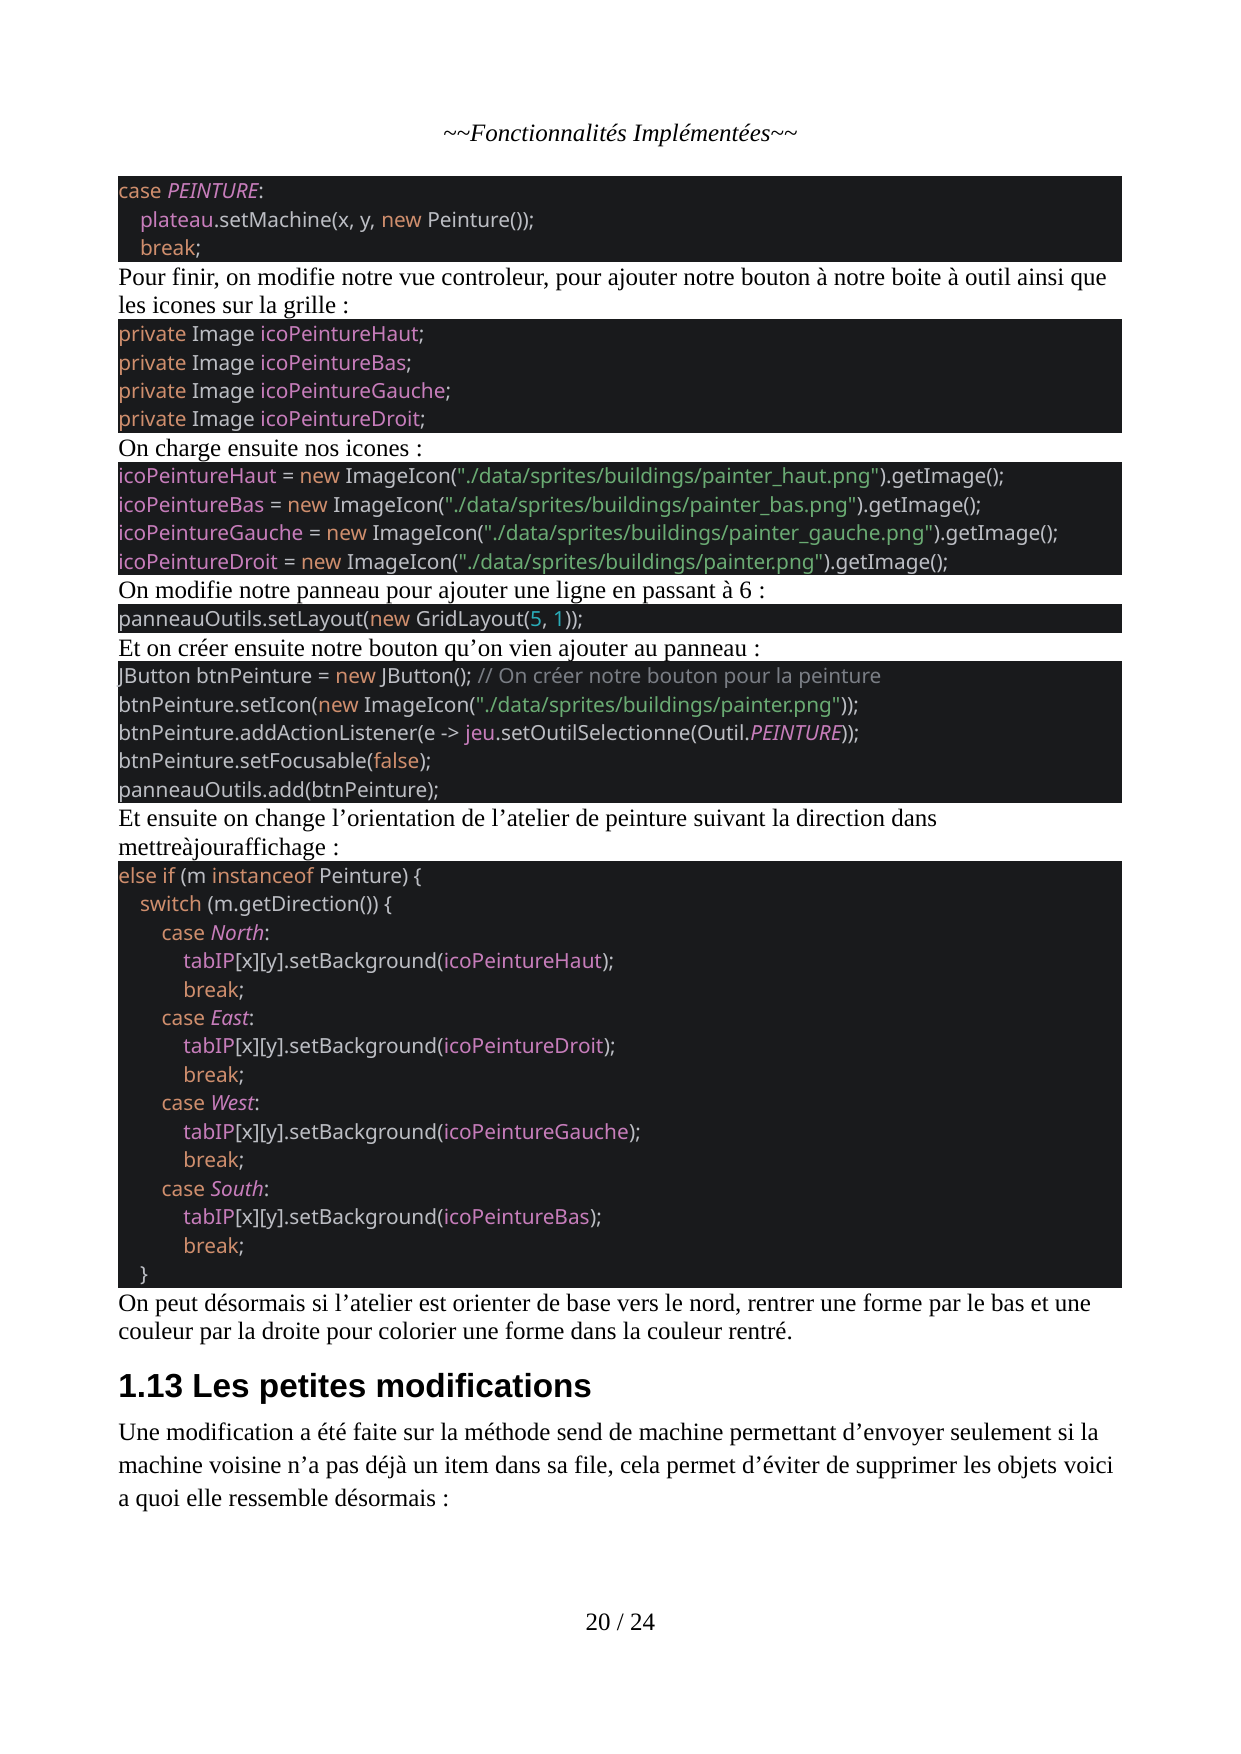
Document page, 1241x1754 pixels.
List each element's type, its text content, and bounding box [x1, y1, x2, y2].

text Une modification a été faite sur la méthode send de machine permettant d’envoyer seulement si la machine voisine n’a pas déjà un item dans sa file, cela permet d’éviter de supprimer les objets voici a quoi elle ressemble désormais : [118, 1417, 1122, 1512]
text btnPeinture.setFocusable(false); [118, 747, 1122, 775]
text panneauOutils.add(btnPeinture); [118, 775, 1122, 803]
text case PEINTURE: plateau.setMachine(x, y, new Peinture()); break; [118, 176, 1122, 262]
text On peut désormais si l’atelier est orienter de base vers le nord, rentrer une forme par le bas et une couleur par la droite pour colorier une forme dans la couleur rentré. [118, 1288, 1122, 1345]
text btnPeinture.addActionListener(e -> jeu.setOutilSelectionne(Outil.PEINTURE)); [118, 718, 1122, 747]
text private Image icoPeintureHaut; private Image icoPeintureBas; private Image icoPeintureGauche; private Image icoPeintureDroit; [118, 319, 1122, 433]
text btnPeinture.setIcon(new ImageIcon("./data/sprites/buildings/painter.png")); [118, 690, 1122, 718]
subtitle Les petites modifications [118, 1366, 1122, 1404]
text Et ensuite on change l’orientation de l’atelier de peinture suivant la direction dans mettreàjouraffichage : [118, 803, 1122, 861]
text panneauOutils.setLayout(new GridLayout(5, 1)); [118, 604, 1122, 633]
text Et on créer ensuite notre bouton qu’on vien ajouter au panneau : [118, 633, 1122, 661]
text On charge ensuite nos icones : [118, 433, 1122, 462]
text On modifie notre panneau pour ajouter une ligne en passant à 6 : [118, 575, 1122, 604]
text else if (m instanceof Peinture) { switch (m.getDirection()) { case North: tabIP[x][y].setBackground(icoPeintureHaut); break; case East: tabIP[x][y].setBackground(icoPeintureDroit); break; case West: tabIP[x][y].setBackground(icoPeintureGauche); break; case South: tabIP[x][y].setBackground(icoPeintureBas); break; } [118, 861, 1122, 1288]
text JButton btnPeinture = new JButton(); // On créer notre bouton pour la peinture [118, 661, 1122, 690]
text icoPeintureHaut = new ImageIcon("./data/sprites/buildings/painter_haut.png").getImage(); icoPeintureBas = new ImageIcon("./data/sprites/buildings/painter_bas.png").getImage(); icoPeintureGauche = new ImageIcon("./data/sprites/buildings/painter_gauche.png").getImage(); icoPeintureDroit = new ImageIcon("./data/sprites/buildings/painter.png").getImage(); [118, 462, 1122, 575]
text Pour finir, on modifie notre vue controleur, pour ajouter notre bouton à notre boite à outil ainsi que les icones sur la grille : [118, 262, 1122, 319]
